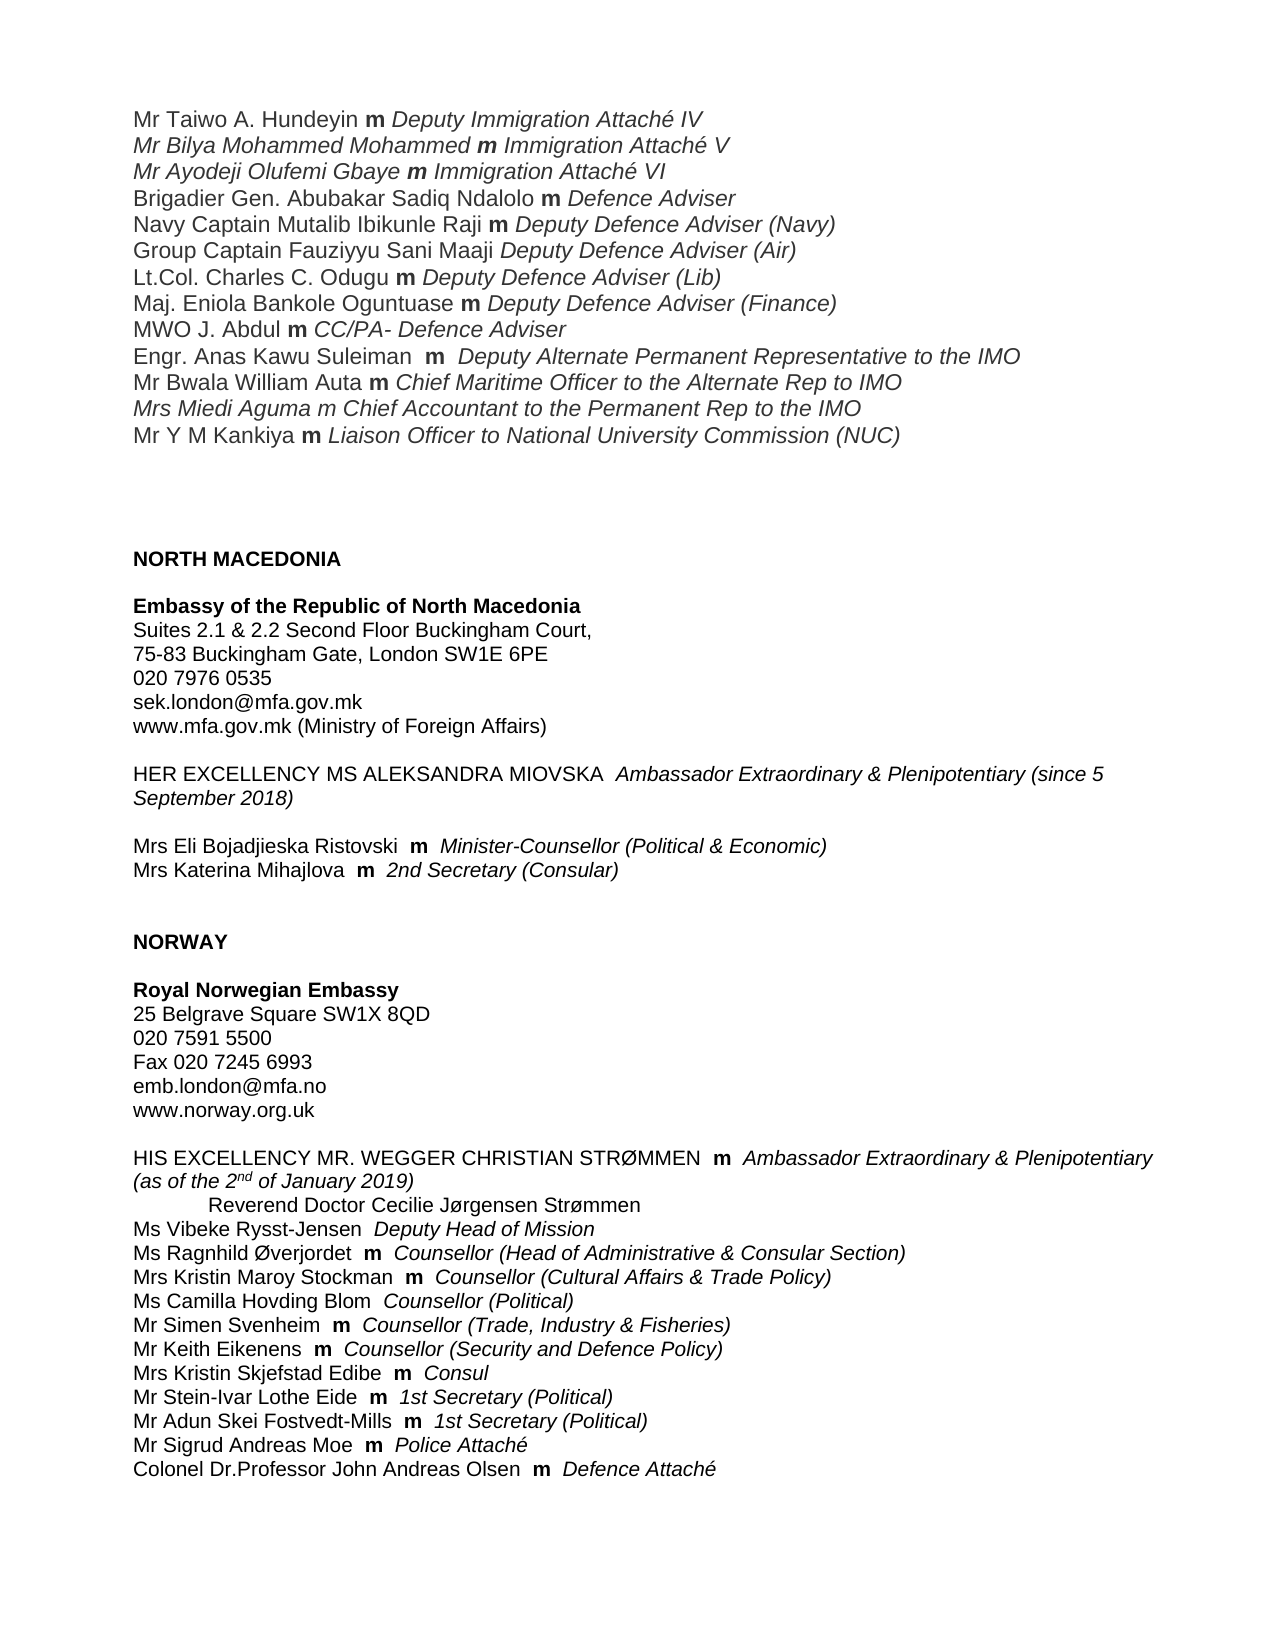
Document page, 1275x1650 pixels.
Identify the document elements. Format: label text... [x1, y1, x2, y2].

text Ms Vibeke Rysst-Jensen Deputy Head of Mission [133, 1217, 1181, 1241]
text Ms Ragnhild Øverjordet m Counsellor (Head of Administrative & Consular Section) [133, 1241, 1181, 1265]
text Mr Y M Kankiya m Liaison Officer to National University Commission (NUC) [133, 422, 1181, 448]
text Embassy of the Republic of North Macedonia [133, 594, 1181, 618]
text Mr Taiwo A. Hundeyin m Deputy Immigration Attaché IV [133, 106, 1181, 132]
text 25 Belgrave Square SW1X 8QD [133, 1002, 1181, 1026]
text Navy Captain Mutalib Ibikunle Raji m Deputy Defence Adviser (Navy) [133, 211, 1181, 237]
text Maj. Eniola Bankole Oguntuase m Deputy Defence Adviser (Finance) [133, 290, 1181, 316]
text 75-83 Buckingham Gate, London SW1E 6PE [133, 642, 1181, 666]
text Colonel Dr.Professor John Andreas Olsen m Defence Attaché [133, 1457, 1181, 1481]
text Fax 020 7245 6993 [133, 1049, 1181, 1073]
text www.norway.org.uk [133, 1097, 1181, 1121]
text Mr Adun Skei Fostvedt-Mills m 1st Secretary (Political) [133, 1409, 1181, 1433]
text Mr Sigrud Andreas Moe m Police Attaché [133, 1433, 1181, 1457]
text HIS EXCELLENCY MR. WEGGER CHRISTIAN STRØMMEN m Ambassador Extraordinary & Plenipotentiary (as of the 2nd of January 2019) [133, 1145, 1181, 1193]
text Mrs Kristin Skjefstad Edibe m Consul [133, 1361, 1181, 1385]
text Mr Keith Eikenens m Counsellor (Security and Defence Policy) [133, 1337, 1181, 1361]
subtitle NORWAY [133, 930, 1181, 954]
text Mrs Eli Bojadjieska Ristovski m Minister-Counsellor (Political & Economic) [133, 834, 1181, 858]
text Group Captain Fauziyyu Sani Maaji Deputy Defence Adviser (Air) [133, 237, 1181, 264]
text MWO J. Abdul m CC/PA- Defence Adviser [133, 316, 1181, 343]
text emb.london@mfa.no [133, 1073, 1181, 1097]
text Brigadier Gen. Abubakar Sadiq Ndalolo m Defence Adviser [133, 184, 1181, 211]
text HER EXCELLENCY MS ALEKSANDRA MIOVSKA Ambassador Extraordinary & Plenipotentiary (since 5 September 2018) [133, 762, 1181, 810]
text sek.london@mfa.gov.mk [133, 690, 1181, 714]
text Ms Camilla Hovding Blom Counsellor (Political) [133, 1289, 1181, 1313]
text Royal Norwegian Embassy [133, 978, 1181, 1002]
text 020 7976 0535 [133, 666, 1181, 690]
text Mr Bwala William Auta m Chief Maritime Officer to the Alternate Rep to IMO [133, 369, 1181, 395]
text Reverend Doctor Cecilie Jørgensen Strømmen [133, 1193, 1181, 1217]
text Mrs Kristin Maroy Stockman m Counsellor (Cultural Affairs & Trade Policy) [133, 1265, 1181, 1289]
text Suites 2.1 & 2.2 Second Floor Buckingham Court, [133, 618, 1181, 642]
text Mr Simen Svenheim m Counsellor (Trade, Industry & Fisheries) [133, 1313, 1181, 1337]
text Mr Bilya Mohammed Mohammed m Immigration Attaché V [133, 132, 1181, 158]
text NORTH MACEDONIA [133, 546, 1181, 570]
text 020 7591 5500 [133, 1026, 1181, 1049]
text Mrs Katerina Mihajlova m 2nd Secretary (Consular) [133, 858, 1181, 882]
text Mr Stein-Ivar Lothe Eide m 1st Secretary (Political) [133, 1385, 1181, 1409]
text Engr. Anas Kawu Suleiman m Deputy Alternate Permanent Representative to the IMO [133, 343, 1181, 369]
text Mr Ayodeji Olufemi Gbaye m Immigration Attaché VI [133, 158, 1181, 184]
text Lt.Col. Charles C. Odugu m Deputy Defence Adviser (Lib) [133, 264, 1181, 290]
text www.mfa.gov.mk (Ministry of Foreign Affairs) [133, 714, 1181, 738]
text Mrs Miedi Aguma m Chief Accountant to the Permanent Rep to the IMO [133, 395, 1181, 422]
